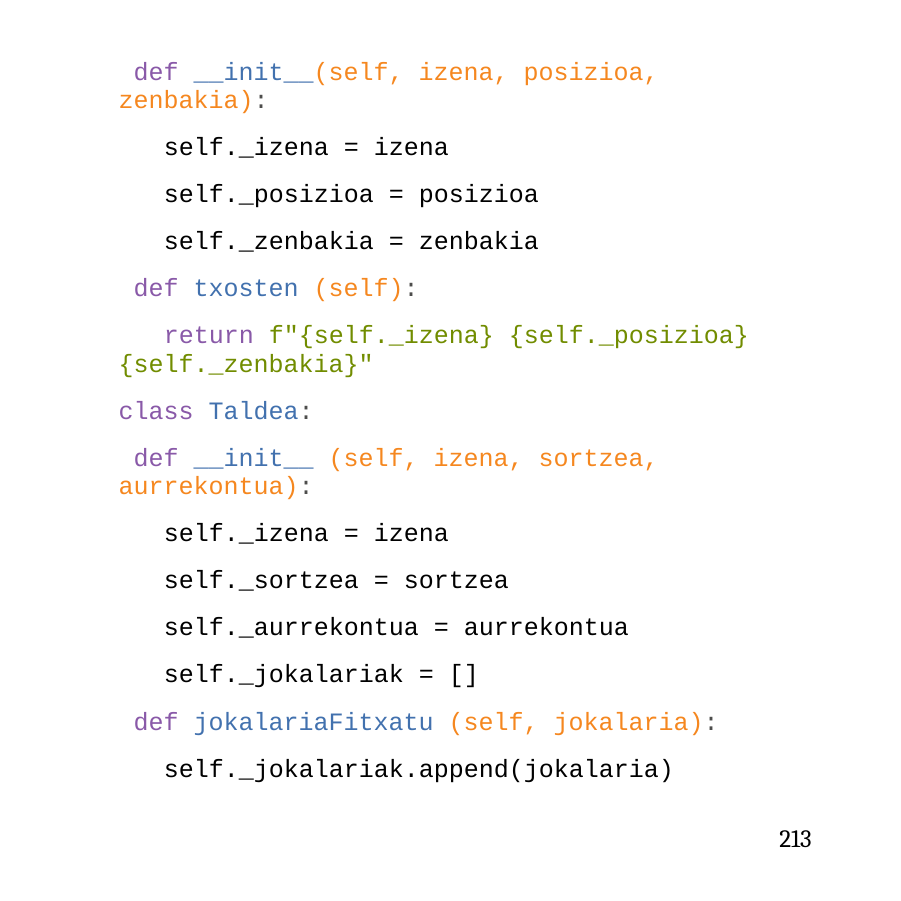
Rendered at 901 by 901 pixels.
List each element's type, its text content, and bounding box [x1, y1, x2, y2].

text self._sortzea = sortzea [118, 568, 811, 596]
text self._izena = izena [118, 134, 811, 163]
text self._jokalariak.append(jokalaria) [118, 756, 811, 784]
text self._zenbakia = zenbakia [118, 229, 811, 257]
text self._jokalariak = [] [118, 662, 811, 690]
text self._aurrekontua = aurrekontua [118, 615, 811, 643]
text return f"{self._izena} {self._posizioa} {self._zenbakia}" [118, 323, 811, 379]
text def jokalariaFitxatu (self, jokalaria): [118, 709, 811, 737]
text def __init__(self, izena, posizioa, zenbakia): [118, 59, 811, 116]
text self._izena = izena [118, 521, 811, 549]
text def txosten (self): [118, 276, 811, 304]
text self._posizioa = posizioa [118, 182, 811, 210]
text def __init__ (self, izena, sortzea, aurrekontua): [118, 445, 811, 502]
text class Taldea: [118, 398, 811, 427]
